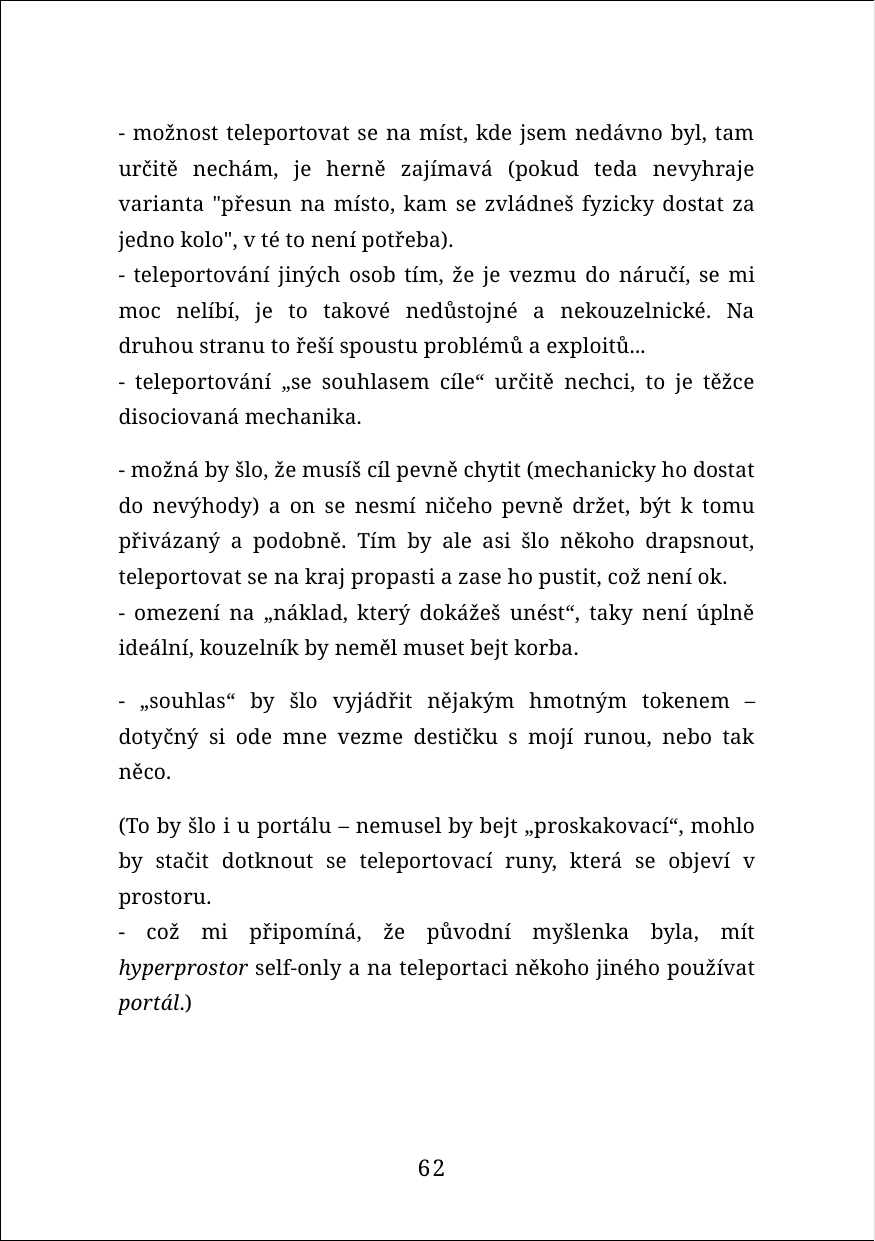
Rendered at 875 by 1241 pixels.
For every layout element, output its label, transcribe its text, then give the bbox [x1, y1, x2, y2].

text - „souhlas“ by šlo vyjádřit nějakým hmotným tokenem – dotyčný si ode mne vezme destičku s mojí runou, nebo tak něco. [118, 686, 756, 786]
text - možnost teleportovat se na míst, kde jsem nedávno byl, tam určitě nechám, je herně zajímavá (pokud teda nevyhraje varianta "přesun na místo, kam se zvládneš fyzicky dostat za jedno kolo", v té to není potřeba). - teleportování jiných osob tím, že je vezmu do náručí, se mi moc nelíbí, je to takové nedůstojné a nekouzelnické. Na druhou stranu to řeší spoustu problémů a exploitů... - teleportování „se souhlasem cíle“ určitě nechci, to je těžce disociovaná mechanika. [118, 118, 756, 431]
text - možná by šlo, že musíš cíl pevně chytit (mechanicky ho dostat do nevýhody) a on se nesmí ničeho pevně držet, být k tomu přivázaný a podobně. Tím by ale asi šlo někoho drapsnout, teleportovat se na kraj propasti a zase ho pustit, což není ok. - omezení na „náklad, který dokážeš unést“, taky není úplně ideální, kouzelník by neměl muset bejt korba. [118, 456, 756, 662]
text (To by šlo i u portálu – nemusel by bejt „proskakovací“, mohlo by stačit dotknout se teleportovací runy, která se objeví v prostoru. - což mi připomíná, že původní myšlenka byla, mít hyperprostor self-only a na teleportaci někoho jiného používat portál.) [118, 811, 756, 1017]
